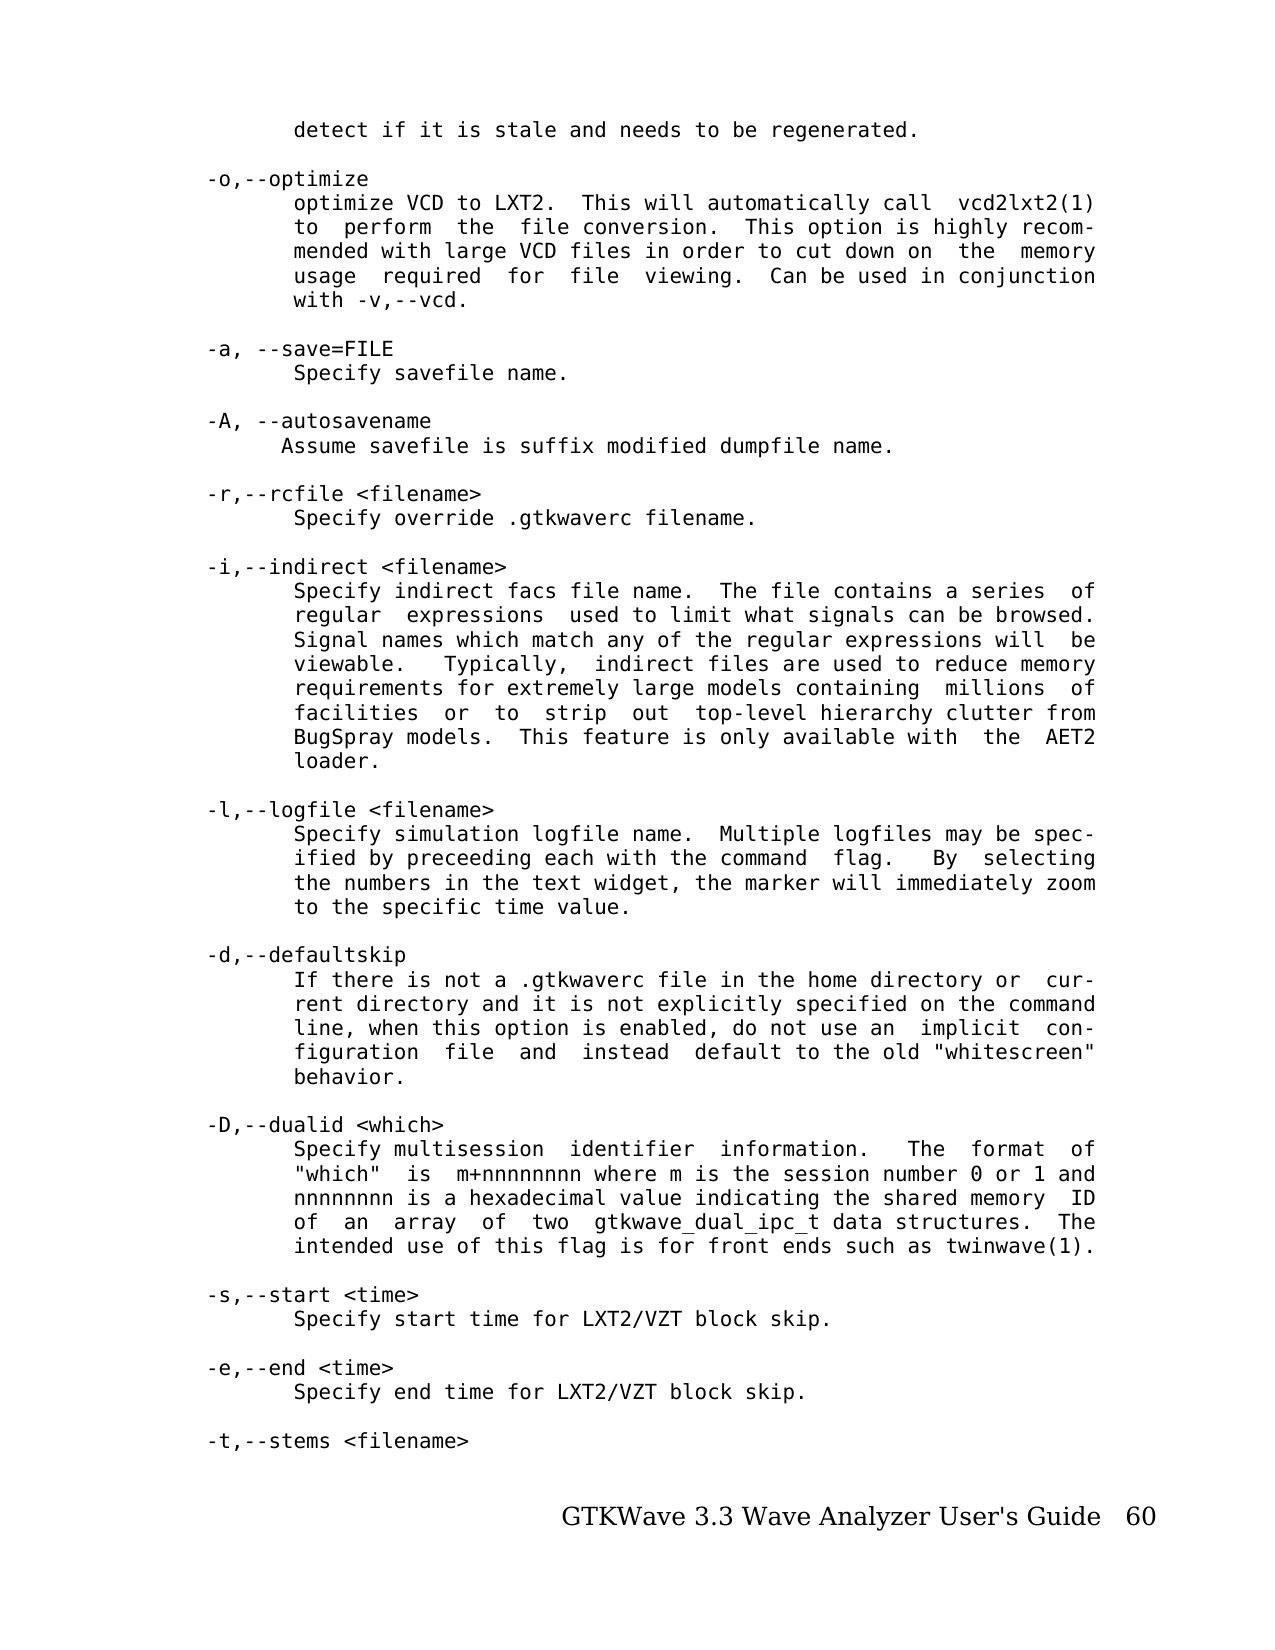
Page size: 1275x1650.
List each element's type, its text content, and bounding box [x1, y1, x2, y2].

text intended use of this flag is for front ends such as twinwave(1). [118, 1234, 1157, 1259]
text ified by preceeding each with the command flag. By selecting [118, 846, 1157, 871]
text Specify start time for LXT2/VZT block skip. [118, 1307, 1157, 1332]
text Signal names which match any of the regular expressions will be [118, 628, 1157, 652]
text with -v,--vcd. [118, 288, 1157, 312]
text -l,--logfile <filename> [118, 798, 1157, 822]
text loader. [118, 749, 1157, 773]
text -r,--rcfile <filename> [118, 482, 1157, 506]
text -t,--stems <filename> [118, 1429, 1157, 1453]
text -a, --save=FILE [118, 337, 1157, 361]
text the numbers in the text widget, the marker will immediately zoom [118, 871, 1157, 895]
text viewable. Typically, indirect files are used to reduce memory [118, 652, 1157, 676]
text facilities or to strip out top-level hierarchy clutter from [118, 701, 1157, 725]
text Specify indirect facs file name. The file contains a series of [118, 579, 1157, 603]
text mended with large VCD files in order to cut down on the memory [118, 239, 1157, 264]
text Specify end time for LXT2/VZT block skip. [118, 1380, 1157, 1404]
text -i,--indirect <filename> [118, 555, 1157, 579]
text detect if it is stale and needs to be regenerated. [118, 118, 1157, 142]
text line, when this option is enabled, do not use an implicit con- [118, 1016, 1157, 1040]
text usage required for file viewing. Can be used in conjunction [118, 264, 1157, 288]
text If there is not a .gtkwaverc file in the home directory or cur- [118, 968, 1157, 992]
text Specify savefile name. [118, 361, 1157, 385]
text requirements for extremely large models containing millions of [118, 676, 1157, 701]
text -D,--dualid <which> [118, 1113, 1157, 1137]
text -s,--start <time> [118, 1283, 1157, 1307]
text nnnnnnnn is a hexadecimal value indicating the shared memory ID [118, 1186, 1157, 1210]
text of an array of two gtkwave_dual_ipc_t data structures. The [118, 1210, 1157, 1234]
text Specify override .gtkwaverc filename. [118, 506, 1157, 531]
text rent directory and it is not explicitly specified on the command [118, 992, 1157, 1016]
text to the specific time value. [118, 895, 1157, 919]
text -A, --autosavename [118, 409, 1157, 434]
text regular expressions used to limit what signals can be browsed. [118, 603, 1157, 628]
text BugSpray models. This feature is only available with the AET2 [118, 725, 1157, 749]
text -o,--optimize [118, 167, 1157, 191]
text behavior. [118, 1065, 1157, 1089]
text -e,--end <time> [118, 1356, 1157, 1380]
text figuration file and instead default to the old "whitescreen" [118, 1040, 1157, 1065]
text Assume savefile is suffix modified dumpfile name. [118, 434, 1157, 458]
text Specify simulation logfile name. Multiple logfiles may be spec- [118, 822, 1157, 846]
text Specify multisession identifier information. The format of [118, 1137, 1157, 1162]
text -d,--defaultskip [118, 943, 1157, 968]
text to perform the file conversion. This option is highly recom- [118, 215, 1157, 239]
text "which" is m+nnnnnnnn where m is the session number 0 or 1 and [118, 1162, 1157, 1186]
text optimize VCD to LXT2. This will automatically call vcd2lxt2(1) [118, 191, 1157, 215]
